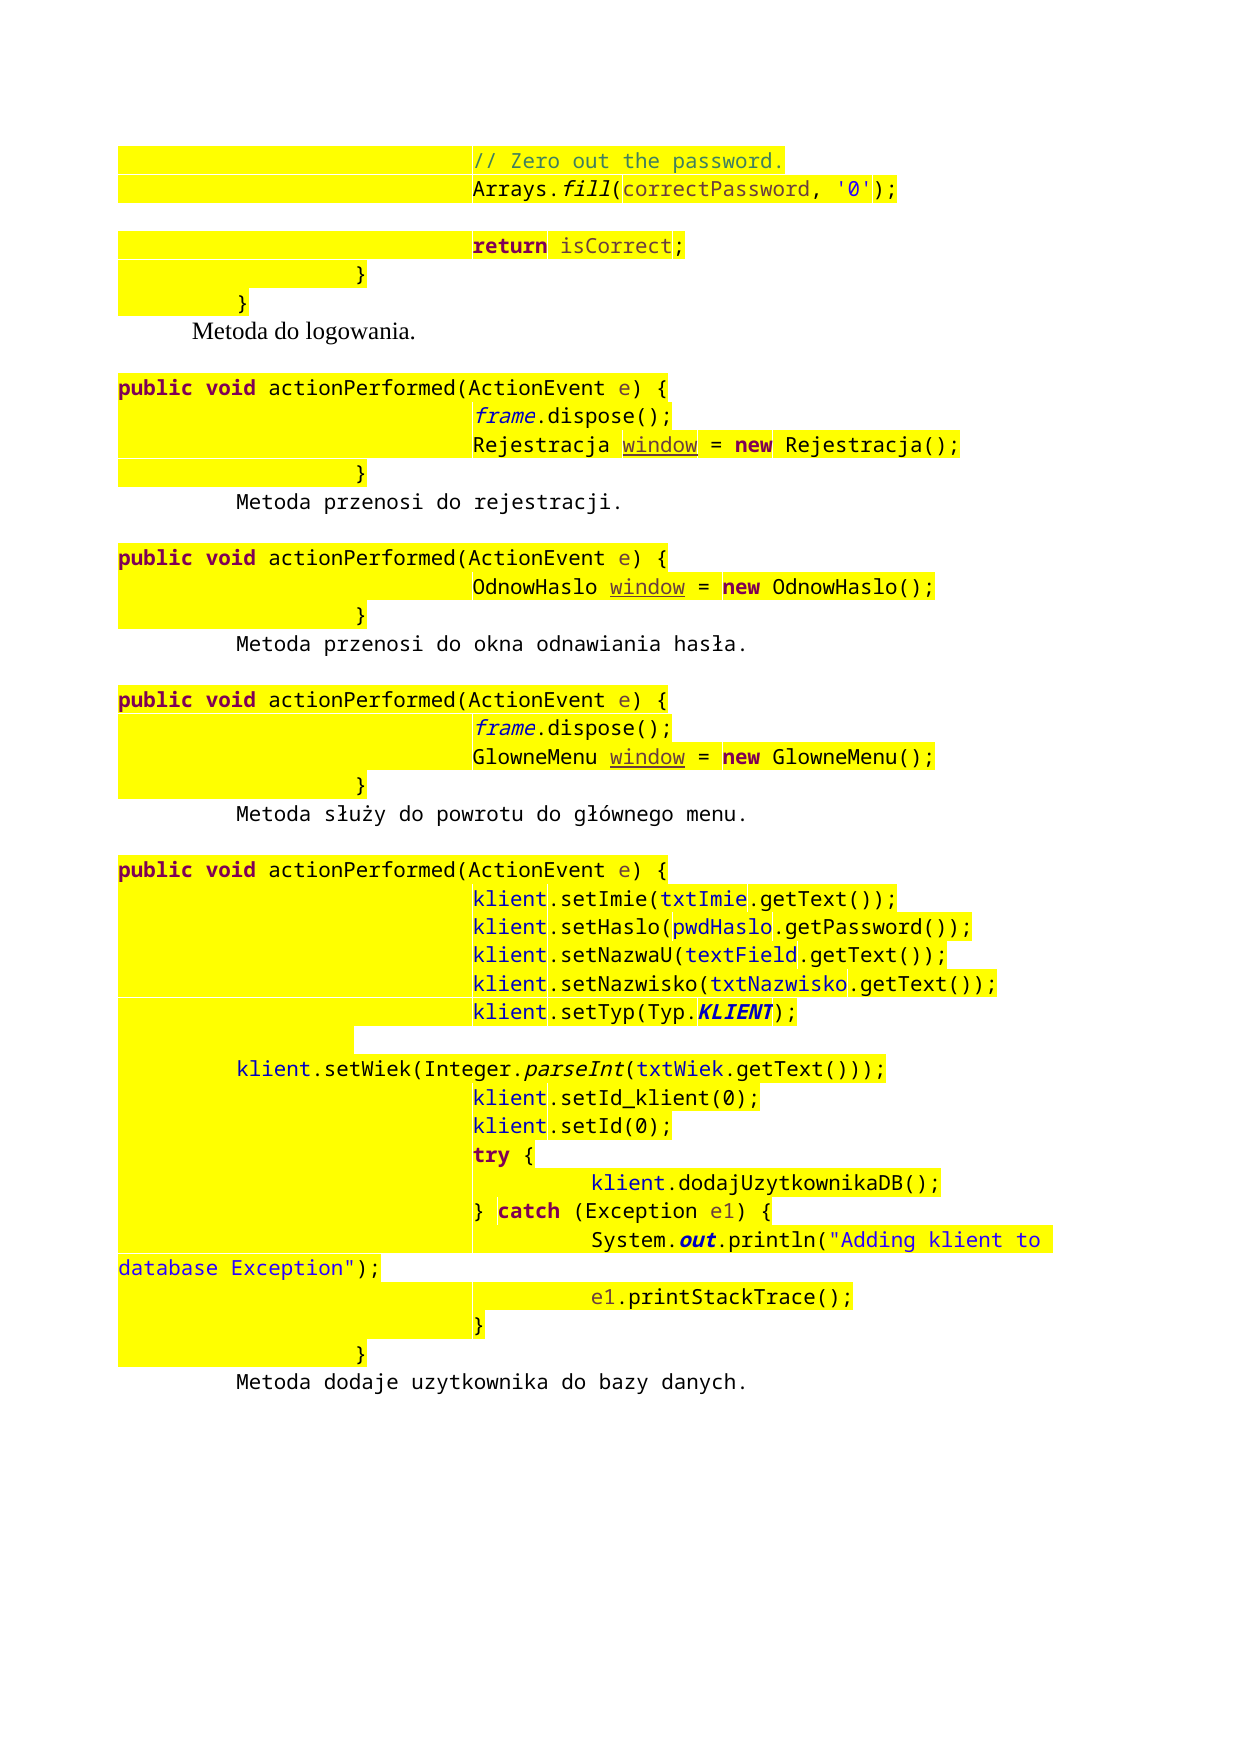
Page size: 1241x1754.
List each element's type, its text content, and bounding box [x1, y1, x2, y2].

text Arrays.fill(correctPassword, '0'); [118, 174, 1122, 203]
text } [118, 458, 1122, 487]
text } catch (Exception e1) { [118, 1197, 1122, 1225]
text } [118, 1310, 1122, 1339]
text public void actionPerformed(ActionEvent e) { [118, 855, 1122, 884]
text frame.dispose(); [118, 713, 1122, 742]
text public void actionPerformed(ActionEvent e) { [118, 543, 1122, 572]
text klient.setId_klient(0); [118, 1083, 1122, 1111]
text } [118, 600, 1122, 629]
text e1.printStackTrace(); [118, 1282, 1122, 1310]
text klient.dodajUzytkownikaDB(); [118, 1168, 1122, 1197]
text klient.setImie(txtImie.getText()); [118, 884, 1122, 912]
text // Zero out the password. [118, 146, 1122, 174]
text System.out.println("Adding klient to database Exception"); [118, 1225, 1122, 1282]
text } [118, 288, 1122, 316]
text klient.setTyp(Typ.KLIENT); [118, 997, 1122, 1026]
text klient.setId(0); [118, 1111, 1122, 1140]
text public void actionPerformed(ActionEvent e) { [118, 373, 1122, 402]
text } [118, 1339, 1122, 1367]
text } [118, 770, 1122, 799]
text OdnowHaslo window = new OdnowHaslo(); [118, 572, 1122, 600]
text Metoda dodaje uzytkownika do bazy danych. [118, 1367, 1122, 1396]
text Metoda służy do powrotu do głównego menu. [118, 799, 1122, 827]
text try { [118, 1140, 1122, 1168]
text klient.setNazwaU(textField.getText()); [118, 941, 1122, 969]
text } [118, 259, 1122, 288]
text GlowneMenu window = new GlowneMenu(); [118, 742, 1122, 770]
text return isCorrect; [118, 231, 1122, 259]
text frame.dispose(); [118, 402, 1122, 430]
text Metoda przenosi do okna odnawiania hasła. [118, 629, 1122, 657]
text public void actionPerformed(ActionEvent e) { [118, 685, 1122, 713]
text Metoda do logowania. [118, 316, 1122, 345]
text klient.setNazwisko(txtNazwisko.getText()); [118, 969, 1122, 997]
text klient.setHaslo(pwdHaslo.getPassword()); [118, 912, 1122, 941]
text Rejestracja window = new Rejestracja(); [118, 430, 1122, 458]
text Metoda przenosi do rejestracji. [118, 487, 1122, 515]
text klient.setWiek(Integer.parseInt(txtWiek.getText())); [118, 1026, 1122, 1083]
